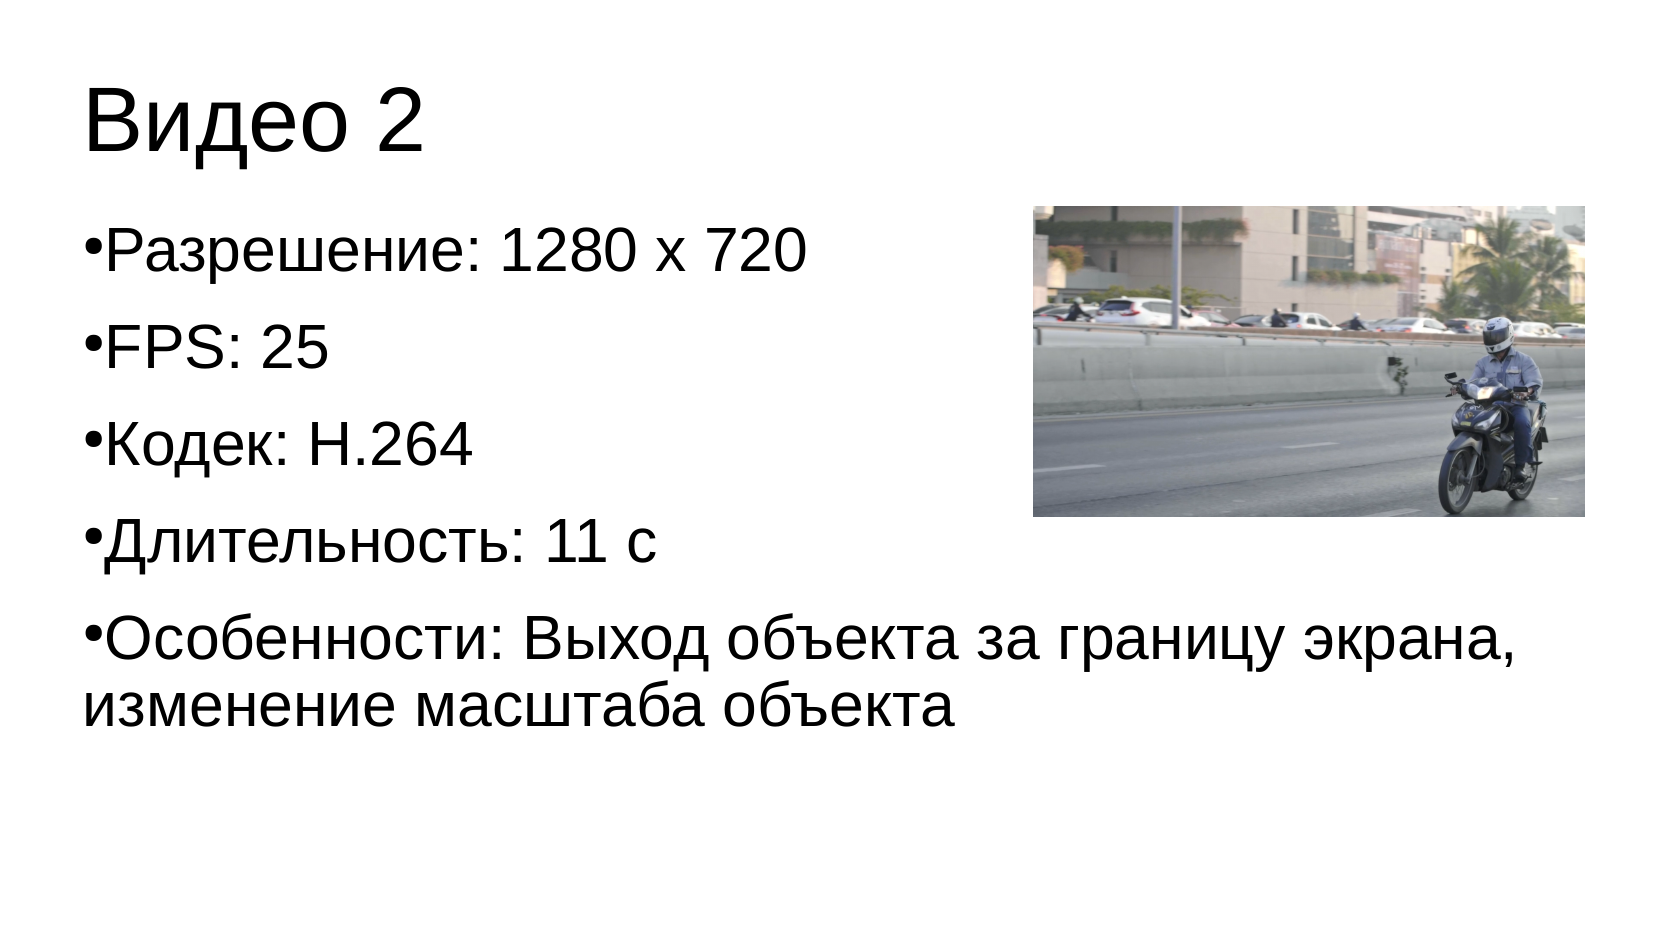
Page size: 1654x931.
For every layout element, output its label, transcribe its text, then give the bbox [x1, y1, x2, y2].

list Разрешение: 1280 x 720 FPS: 25 Кодек: H.264 Длительность: 11 с Особенности: Выход объекта за границу экрана, изменение масштаба объекта [82, 217, 1571, 758]
picture [1033, 206, 1585, 517]
title Видео 2 [82, 37, 1571, 193]
